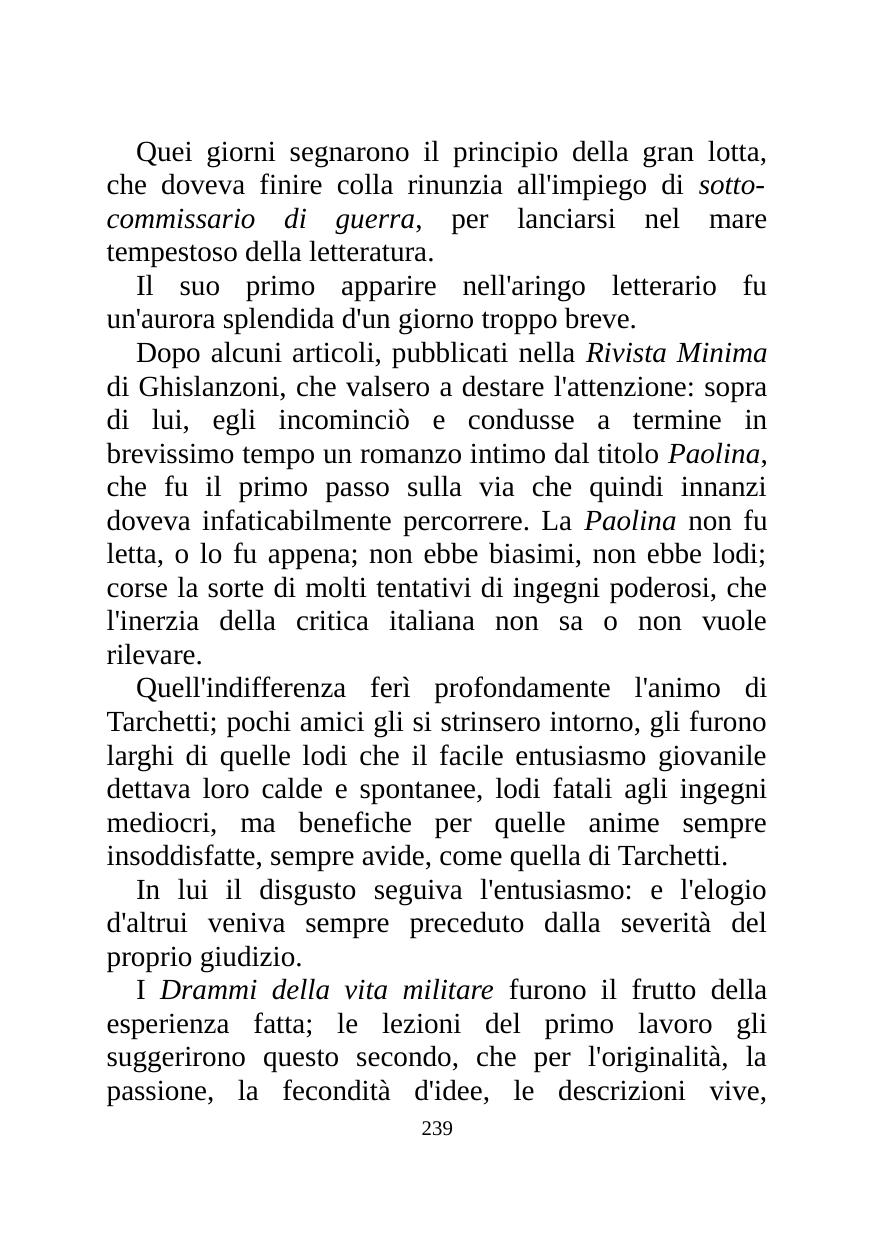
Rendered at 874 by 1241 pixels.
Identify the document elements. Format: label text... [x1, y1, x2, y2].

text Quei giorni segnarono il principio della gran lotta, che doveva finire colla rinunzia all'impiego di sotto-commissario di guerra, per lanciarsi nel mare tempestoso della letteratura. [106, 134, 768, 268]
text I Drammi della vita militare furono il frutto della esperienza fatta; le lezioni del primo lavoro gli suggerirono questo secondo, che per l'originalità, la passione, la fecondità d'idee, le descrizioni vive, [106, 972, 768, 1107]
text Quell'indifferenza ferì profondamente l'animo di Tarchetti; pochi amici gli si strinsero intorno, gli furono larghi di quelle lodi che il facile entusiasmo giovanile dettava loro calde e spontanee, lodi fatali agli ingegni mediocri, ma benefiche per quelle anime sempre insoddisfatte, sempre avide, come quella di Tarchetti. [106, 671, 768, 872]
text In lui il disgusto seguiva l'entusiasmo: e l'elogio d'altrui veniva sempre preceduto dalla severità del proprio giudizio. [106, 872, 768, 972]
text Il suo primo apparire nell'aringo letterario fu un'aurora splendida d'un giorno troppo breve. [106, 268, 768, 335]
text Dopo alcuni articoli, pubblicati nella Rivista Minima di Ghislanzoni, che valsero a destare l'attenzione: sopra di lui, egli incominciò e condusse a termine in brevissimo tempo un romanzo intimo dal titolo Paolina, che fu il primo passo sulla via che quindi innanzi doveva infaticabilmente percorrere. La Paolina non fu letta, o lo fu appena; non ebbe biasimi, non ebbe lodi; corse la sorte di molti tentativi di ingegni poderosi, che l'inerzia della critica italiana non sa o non vuole rilevare. [106, 335, 768, 671]
